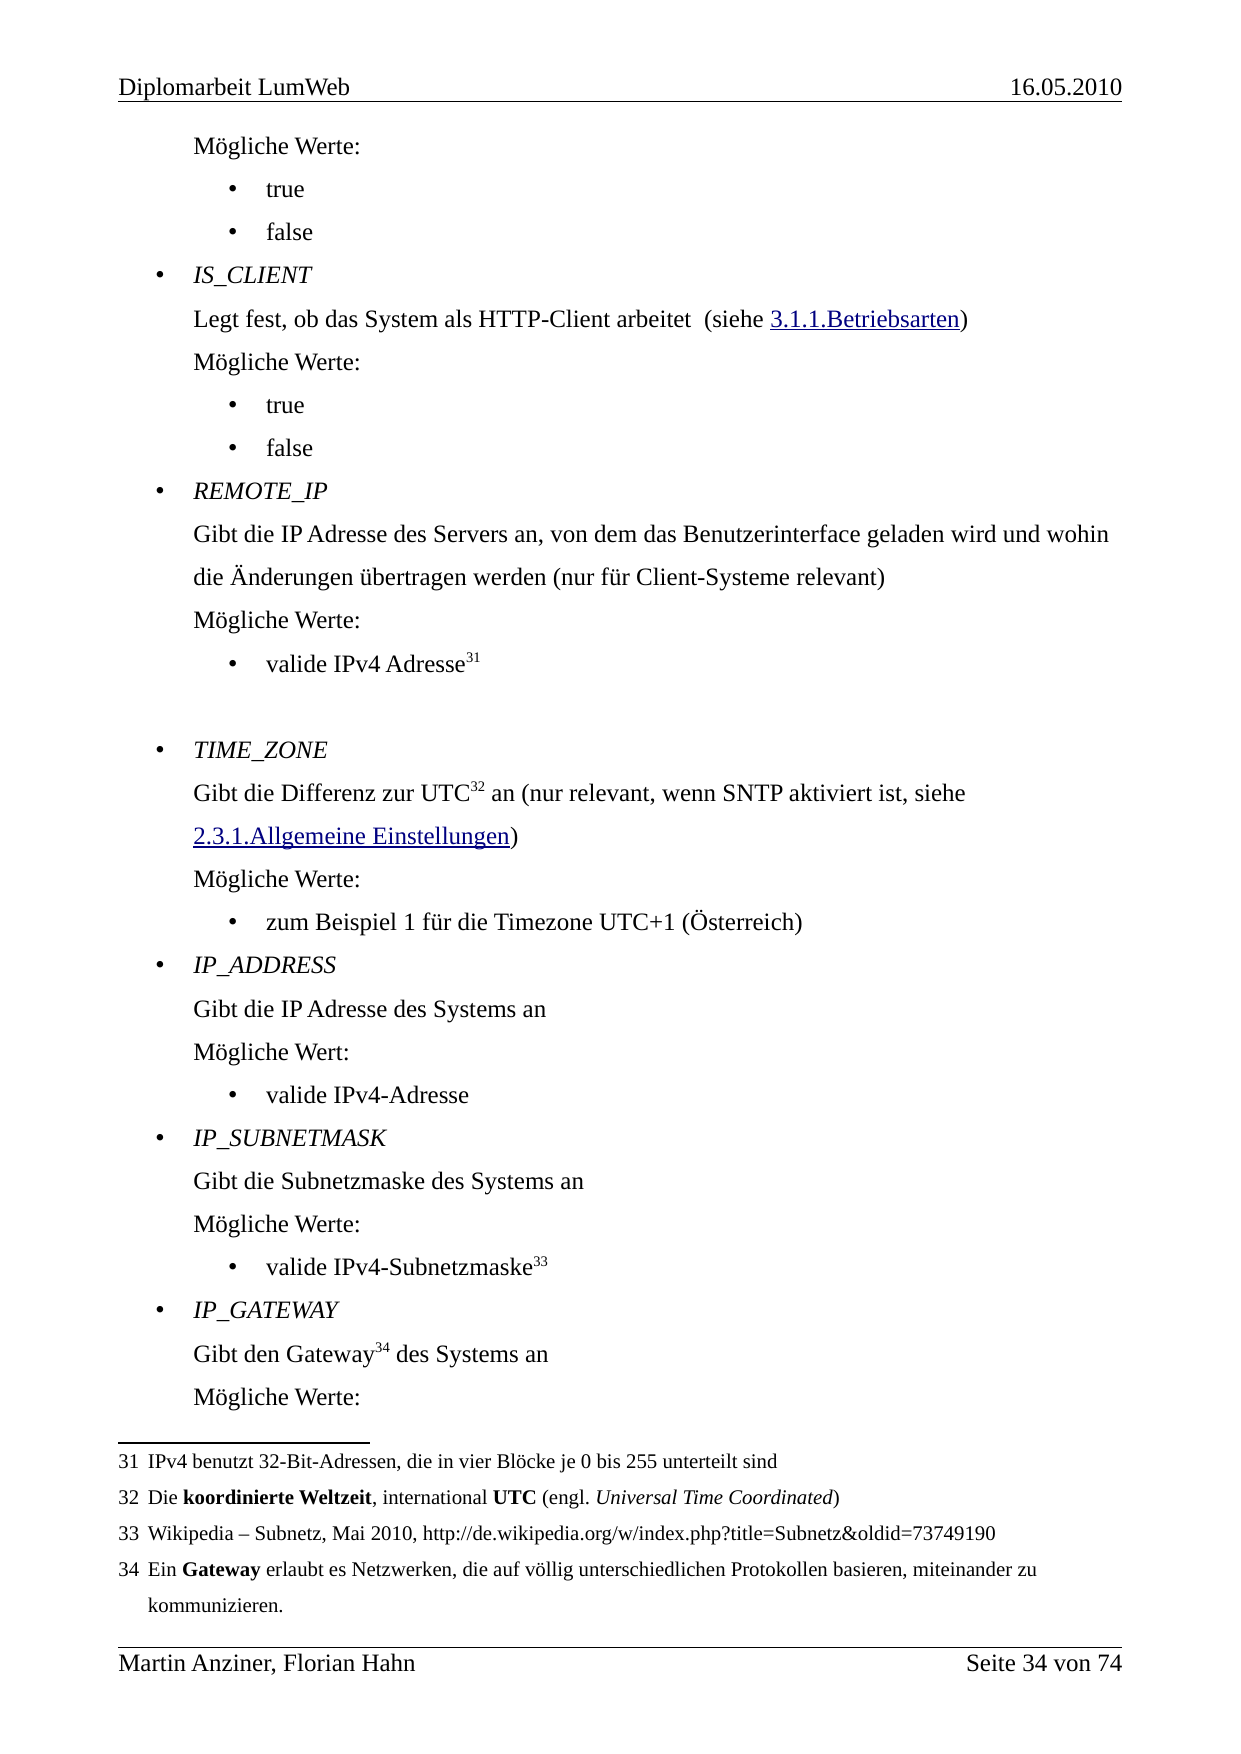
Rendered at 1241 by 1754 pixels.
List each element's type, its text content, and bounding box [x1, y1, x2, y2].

list IP_ADDRESS Gibt die IP Adresse des Systems an Mögliche Wert: [156, 951, 1122, 1066]
list false [228, 217, 1122, 246]
list valide IPv4-Subnetzmaske [228, 1252, 1122, 1281]
list IP_GATEWAY Gibt den Gateway des Systems an Mögliche Werte: [156, 1296, 1122, 1411]
list Ein Gateway erlaubt es Netzwerken, die auf völlig unterschiedlichen Protokollen basieren, miteinander zu kommunizieren. [118, 1557, 1122, 1617]
list false [228, 433, 1122, 462]
list valide IPv4 Adresse [228, 649, 1122, 721]
list REMOTE_IP Gibt die IP Adresse des Servers an, von dem das Benutzerinterface geladen wird und wohin die Änderungen übertragen werden (nur für Client-Systeme relevant) Mögliche Werte: [156, 476, 1122, 634]
list valide IPv4-Adresse [228, 1080, 1122, 1109]
list IPv4 benutzt 32-Bit-Adressen, die in vier Blöcke je 0 bis 255 unterteilt sind [118, 1449, 1122, 1473]
list TIME_ZONE Gibt die Differenz zur UTC an (nur relevant, wenn SNTP aktiviert ist, siehe 2.3.1.Allgemeine Einstellungen) Mögliche Werte: [156, 735, 1122, 893]
list IP_SUBNETMASK Gibt die Subnetzmaske des Systems an Mögliche Werte: [156, 1123, 1122, 1238]
list IS_CLIENT Legt fest, ob das System als HTTP-Client arbeitet (siehe 3.1.1.Betriebsarten) Mögliche Werte: [156, 261, 1122, 376]
list zum Beispiel 1 für die Timezone UTC+1 (Österreich) [228, 907, 1122, 936]
list true [228, 174, 1122, 203]
list true [228, 390, 1122, 419]
list Wikipedia – Subnetz, Mai 2010, http://de.wikipedia.org/w/index.php?title=Subnetz&oldid=73749190 [118, 1521, 1122, 1545]
list Die koordinierte Weltzeit, international UTC (engl. Universal Time Coordinated) [118, 1485, 1122, 1509]
list Mögliche Werte: [156, 131, 1122, 160]
